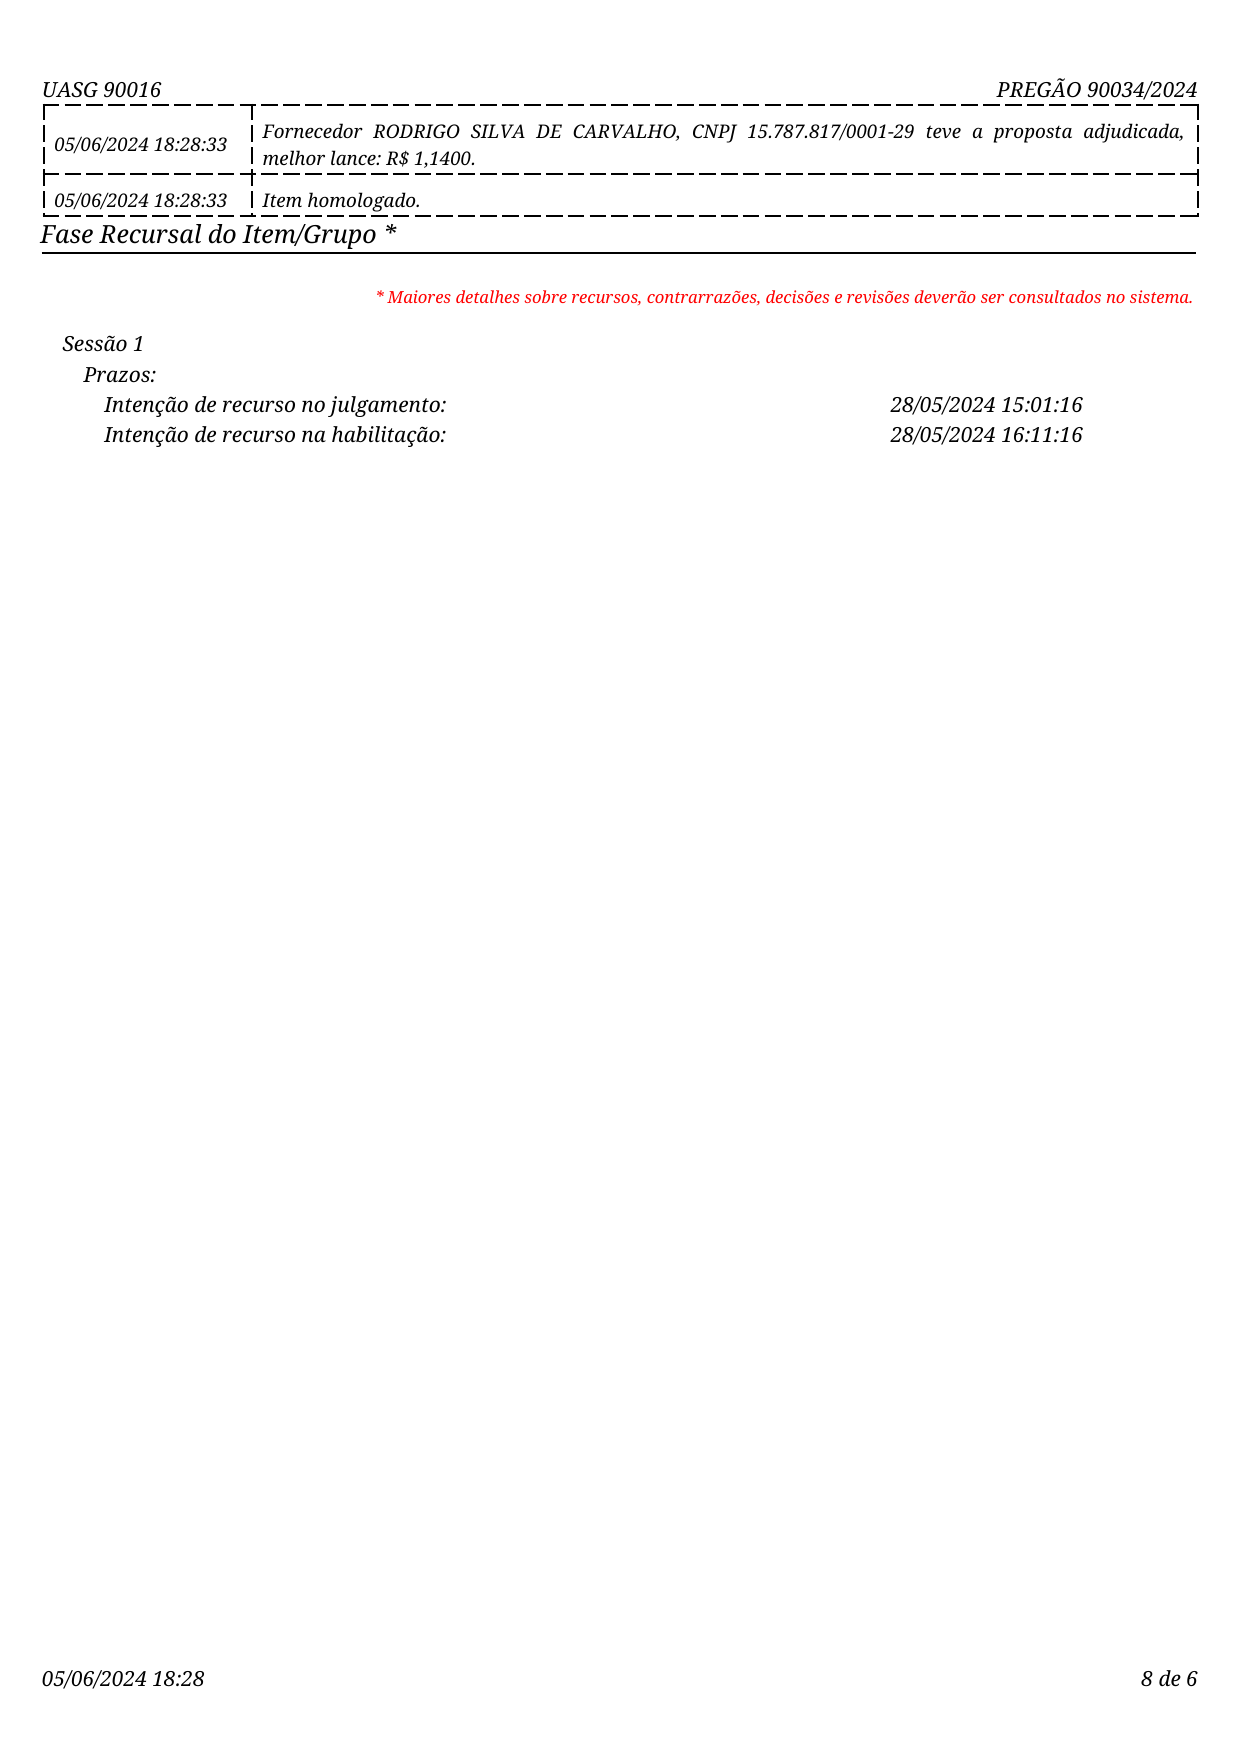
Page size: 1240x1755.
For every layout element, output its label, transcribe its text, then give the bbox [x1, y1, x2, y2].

table_cell Item homologado. [252, 173, 1198, 214]
table_cell Intenção de recurso na habilitação: [63, 420, 518, 450]
table_cell Fornecedor RODRIGO SILVA DE CARVALHO, CNPJ 15.787.817/0001-29 teve a proposta adjudicada, melhor lance: R$ 1,1400. [252, 104, 1198, 173]
table_header Sessão 1 Prazos: [63, 329, 518, 390]
table_cell 05/06/2024 18:28:33 [44, 173, 252, 214]
table_header [518, 329, 1085, 390]
text * Maiores detalhes sobre recursos, contrarrazões, decisões e revisões deverão ser consultados no sistema. [42, 285, 1196, 308]
table_cell 28/05/2024 16:11:16 [518, 420, 1085, 450]
table_cell 28/05/2024 15:01:16 [518, 390, 1085, 420]
text Fase Recursal do Item/Grupo * [40, 217, 1200, 251]
table_cell 05/06/2024 18:28:33 [44, 104, 252, 173]
table_cell Intenção de recurso no julgamento: [63, 390, 518, 420]
